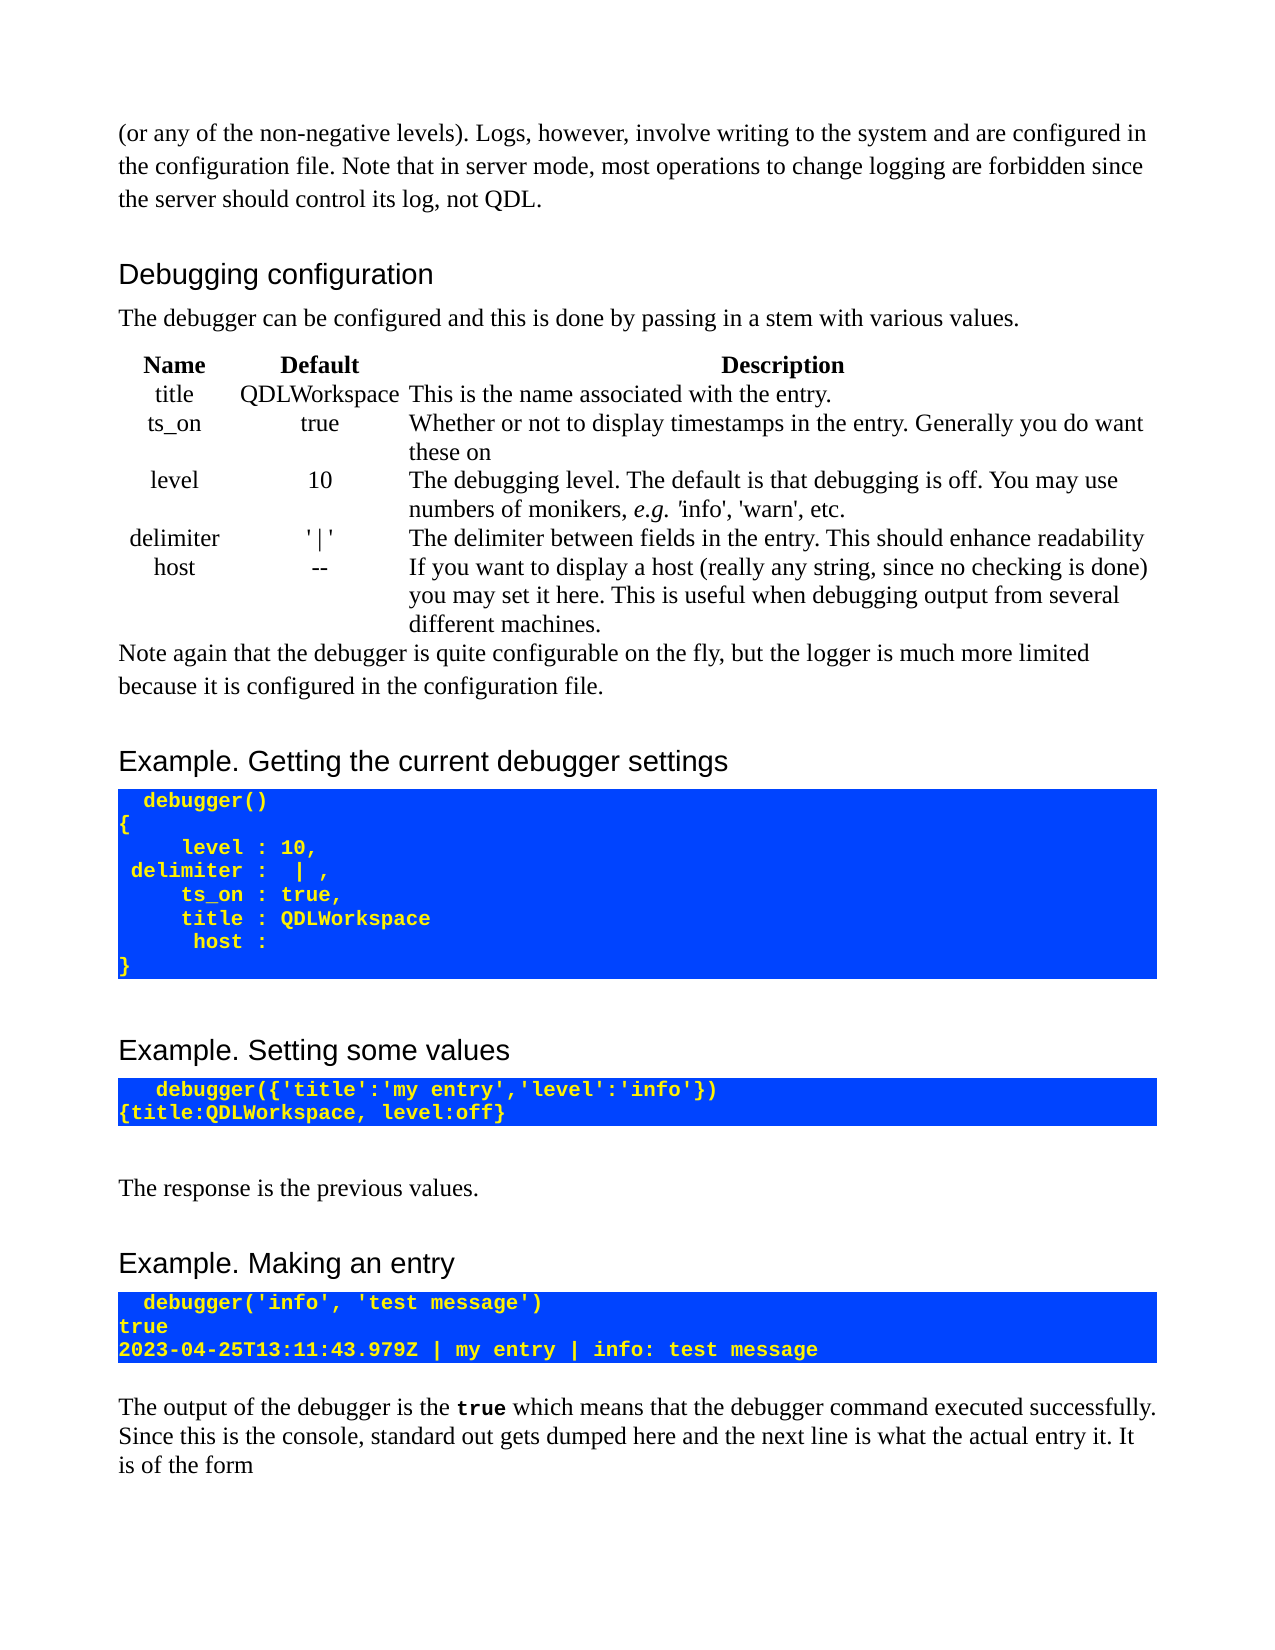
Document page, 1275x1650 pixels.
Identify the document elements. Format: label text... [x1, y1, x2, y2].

text Note again that the debugger is quite configurable on the fly, but the logger is much more limited because it is configured in the configuration file. [118, 638, 1157, 700]
table_cell delimiter [118, 523, 231, 552]
table_cell title [118, 379, 231, 408]
subtitle Example. Setting some values [118, 1032, 1157, 1066]
table_cell The delimiter between fields in the entry. This should enhance readability [409, 523, 1157, 552]
table_cell ' | ' [231, 523, 409, 552]
text The response is the previous values. [118, 1173, 1157, 1202]
table_cell ts_on [118, 408, 231, 465]
table_cell level [118, 465, 231, 523]
table_cell true [231, 408, 409, 465]
table_header Description [409, 350, 1157, 379]
table_cell The debugging level. The default is that debugging is off. You may use numbers of monikers, e.g. 'info', 'warn', etc. [409, 465, 1157, 523]
table_cell 10 [231, 465, 409, 523]
subtitle Debugging configuration [118, 257, 1157, 290]
table_cell host [118, 552, 231, 638]
subtitle Example. Making an entry [118, 1246, 1157, 1279]
table_header Default [231, 350, 409, 379]
text The output of the debugger is the true which means that the debugger command executed successfully. Since this is the console, standard out gets dumped here and the next line is what the actual entry it. It is of the form [118, 1392, 1157, 1479]
text debugger('info', 'test message') true 2023-04-25T13:11:43.979Z | my entry | info: test message [118, 1292, 1157, 1363]
table_cell If you want to display a host (really any string, since no checking is done) you may set it here. This is useful when debugging output from several different machines. [409, 552, 1157, 638]
text debugger({'title':'my entry','level':'info'}) {title:QDLWorkspace, level:off} [118, 1078, 1157, 1126]
table_cell Whether or not to display timestamps in the entry. Generally you do want these on [409, 408, 1157, 465]
text debugger() { level : 10, delimiter : | , ts_on : true, title : QDLWorkspace host : } [118, 789, 1157, 979]
subtitle Example. Getting the current debugger settings [118, 743, 1157, 777]
table_cell This is the name associated with the entry. [409, 379, 1157, 408]
text The debugger can be configured and this is done by passing in a stem with various values. [118, 303, 1157, 332]
table_header Name [118, 350, 231, 379]
table_cell -- [231, 552, 409, 638]
table_cell QDLWorkspace [231, 379, 409, 408]
text (or any of the non-negative levels). Logs, however, involve writing to the system and are configured in the configuration file. Note that in server mode, most operations to change logging are forbidden since the server should control its log, not QDL. [118, 118, 1157, 213]
